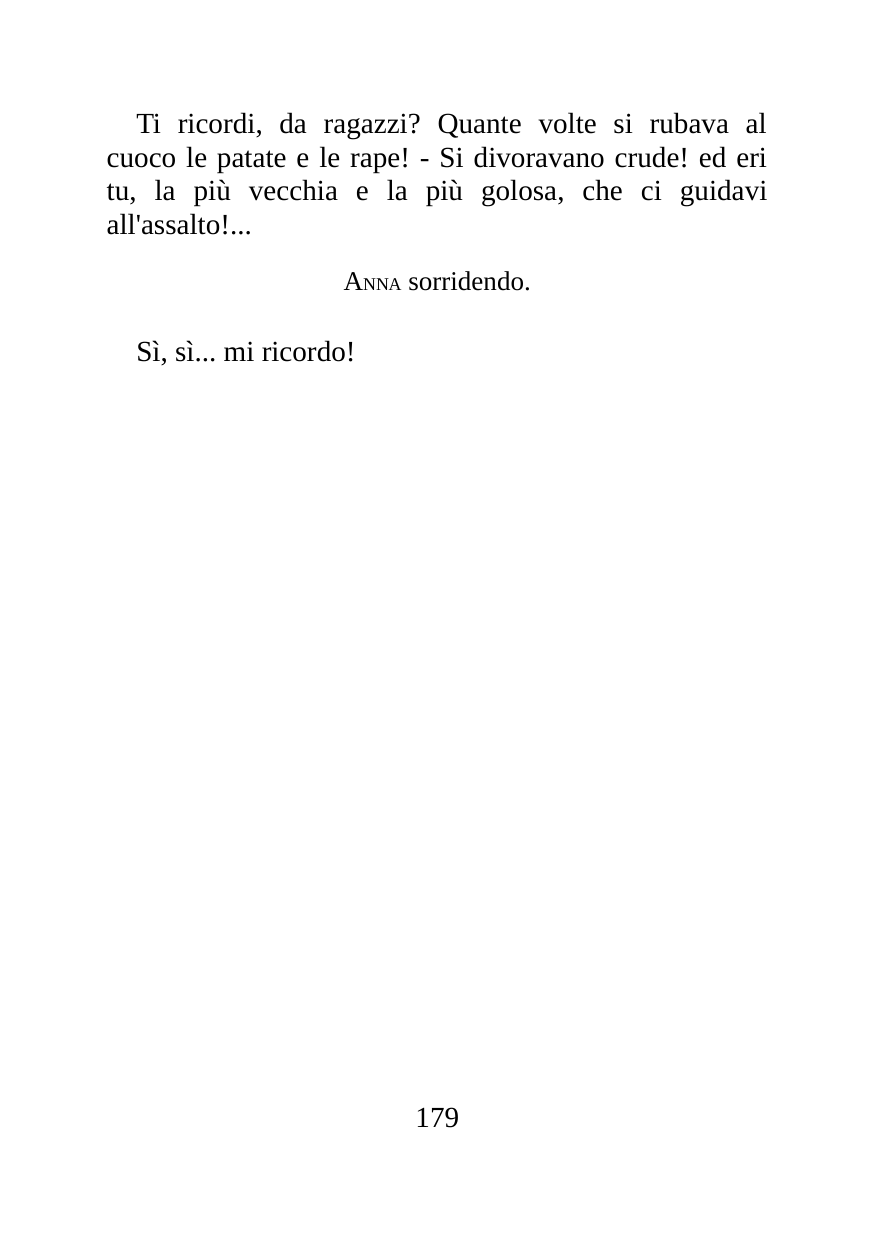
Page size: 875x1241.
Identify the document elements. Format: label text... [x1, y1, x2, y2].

text Sì, sì... mi ricordo! [106, 334, 768, 368]
text Ti ricordi, da ragazzi? Quante volte si rubava al cuoco le patate e le rape! - Si divoravano crude! ed eri tu, la più vecchia e la più golosa, che ci guidavi all'assalto!... [106, 106, 768, 241]
text Anna sorridendo. [106, 266, 768, 297]
